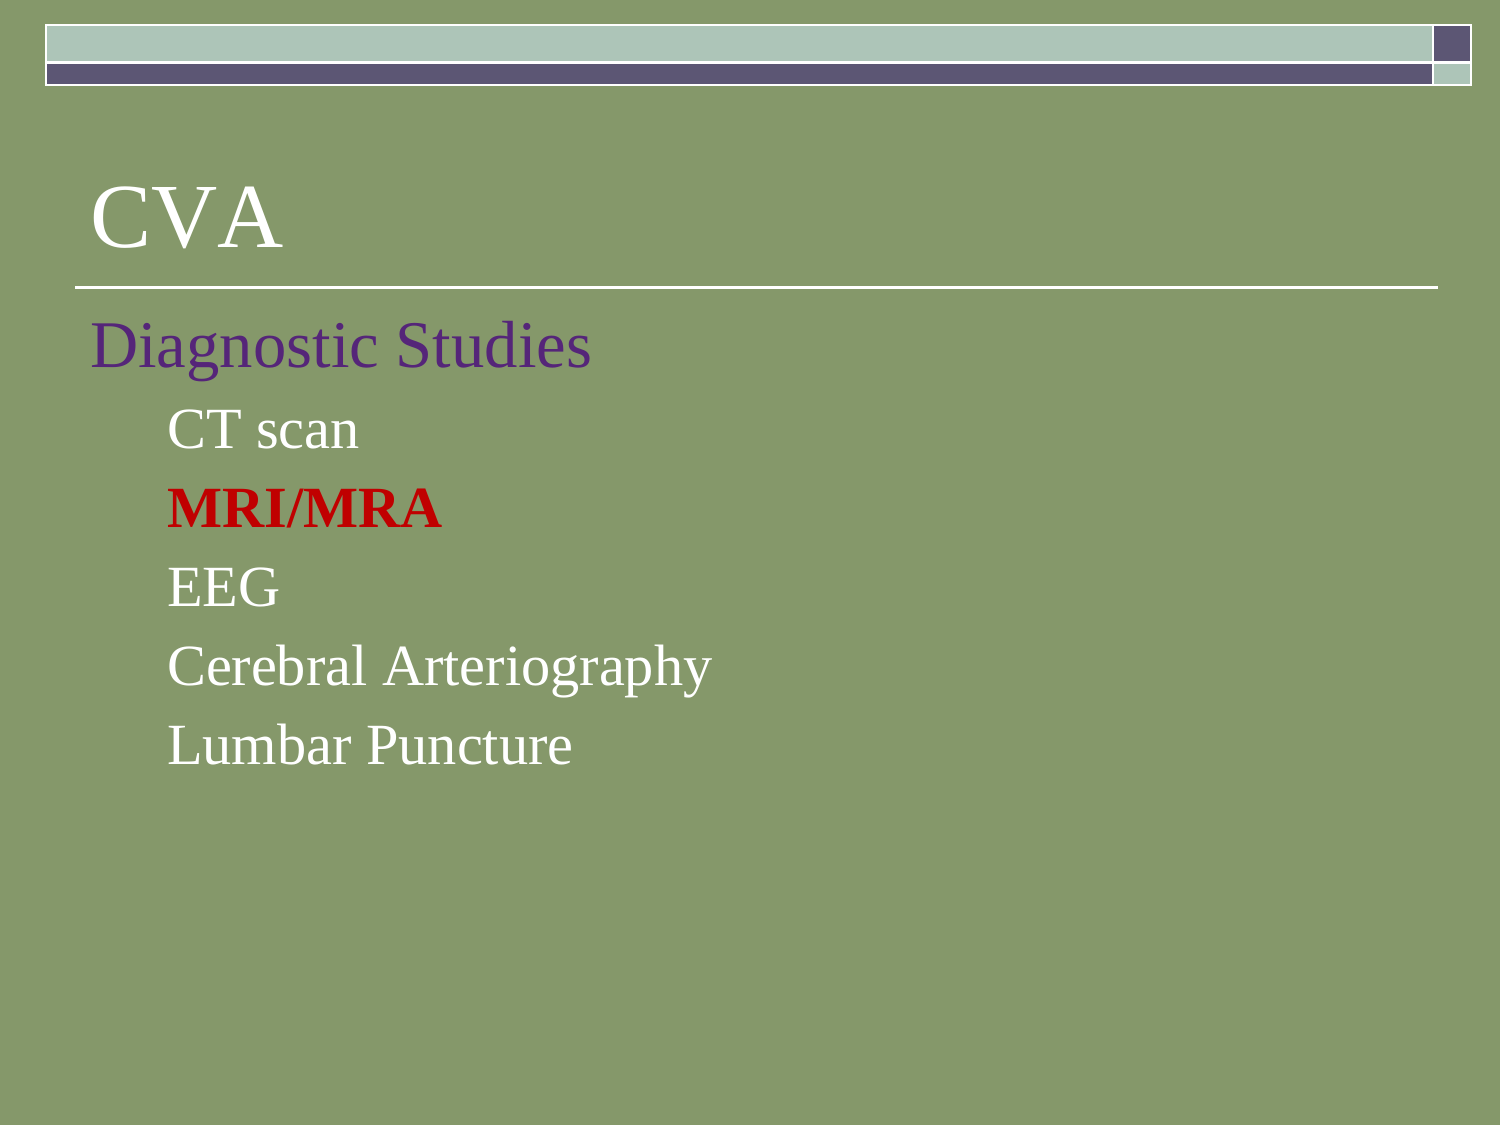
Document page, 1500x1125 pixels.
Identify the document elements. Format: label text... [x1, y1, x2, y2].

title CVA [75, 87, 1426, 275]
list Diagnostic Studies CT scan MRI/MRA EEG Cerebral Arteriography Lumbar Puncture [75, 299, 1426, 1006]
